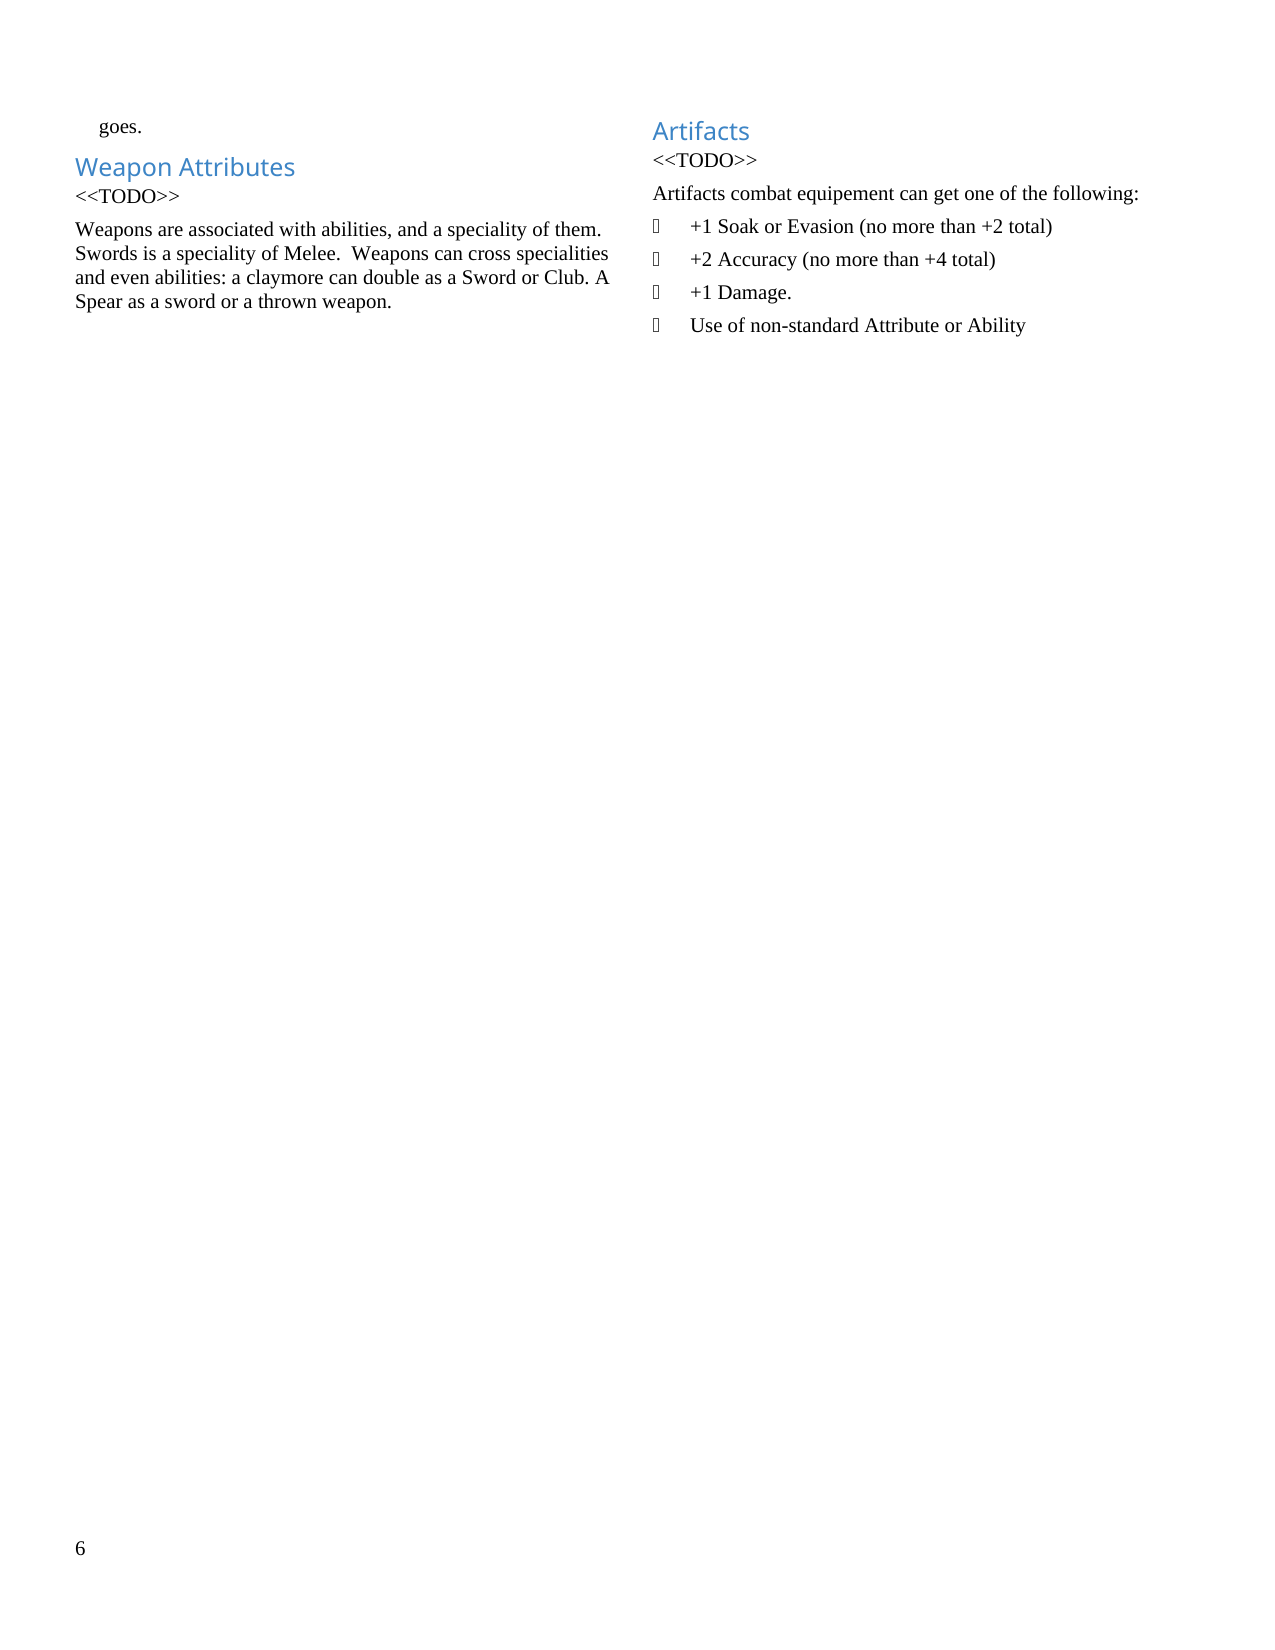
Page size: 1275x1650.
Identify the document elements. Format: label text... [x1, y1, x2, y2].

subtitle Artifacts [652, 114, 1200, 148]
text <<TODO>> [75, 184, 622, 208]
list +1 Damage. [652, 280, 1200, 304]
list +1 Soak or Evasion (no more than +2 total) [652, 214, 1200, 238]
text <<TODO>> [652, 148, 1200, 172]
text Weapons are associated with abilities, and a speciality of them. Swords is a speciality of Melee. Weapons can cross specialities and even abilities: a claymore can double as a Sword or Club. A Spear as a sword or a thrown weapon. [75, 217, 622, 313]
list +2 Accuracy (no more than +4 total) [652, 247, 1200, 271]
text Artifacts combat equipement can get one of the following: [652, 181, 1200, 205]
subtitle Weapon Attributes [75, 150, 622, 184]
list goes. [75, 114, 622, 138]
list Use of non-standard Attribute or Ability [652, 313, 1200, 337]
